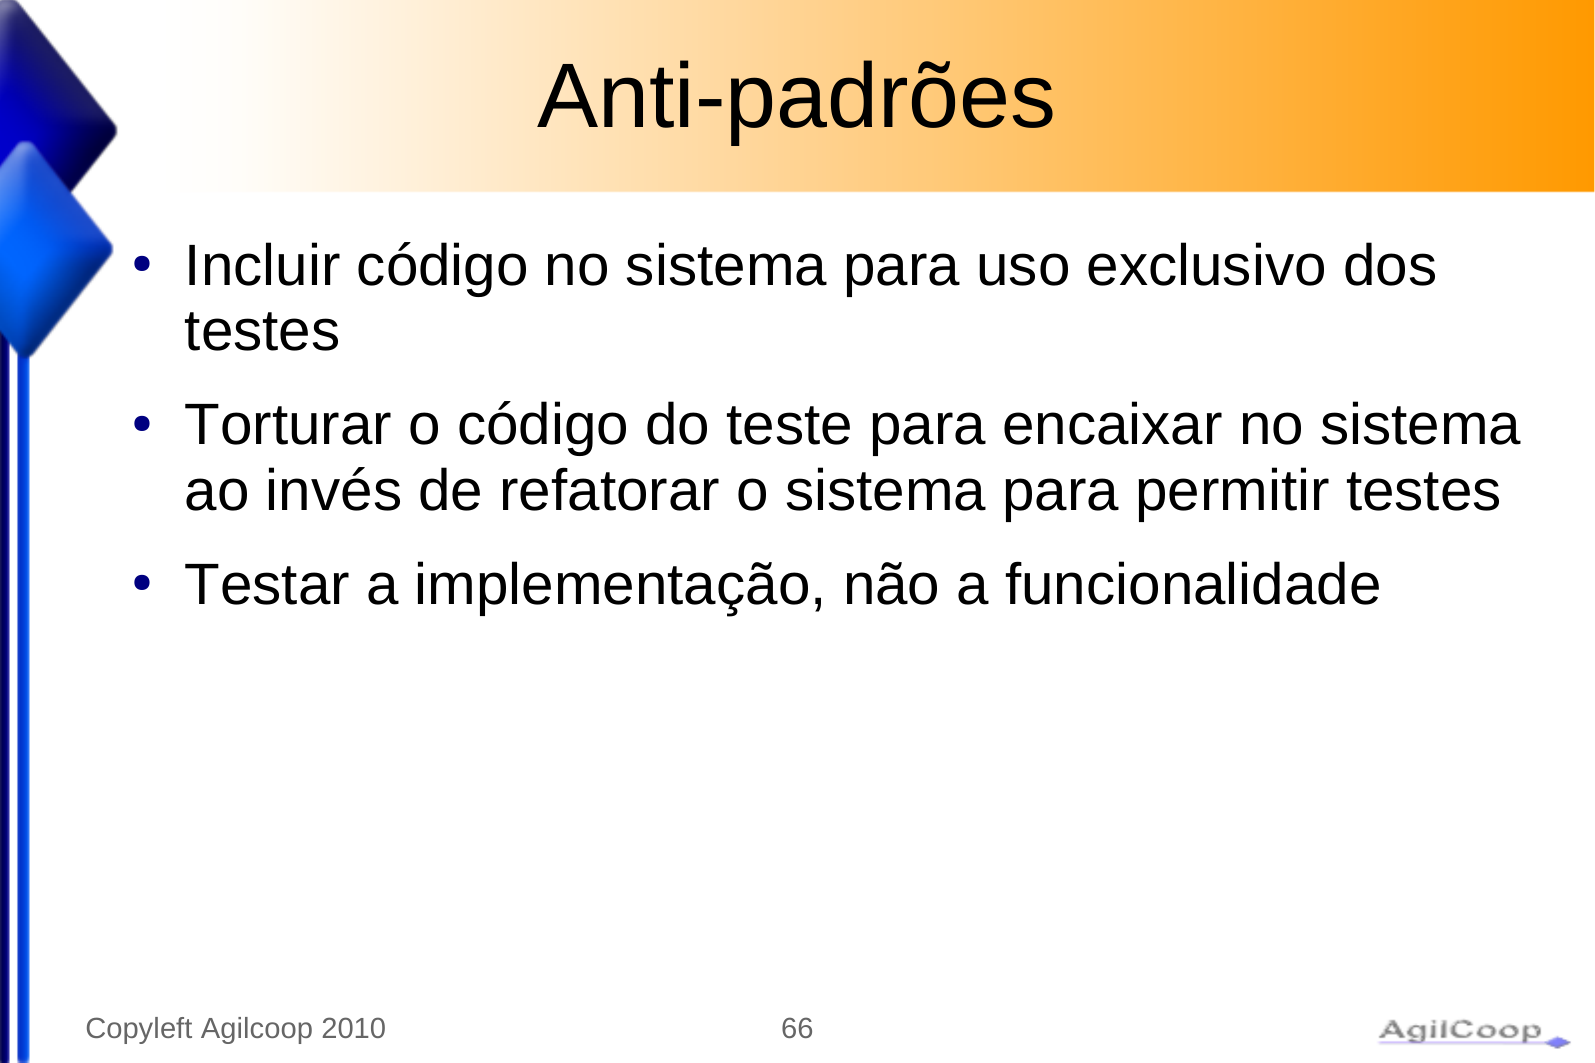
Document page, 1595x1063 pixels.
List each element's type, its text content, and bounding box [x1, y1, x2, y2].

title Anti-padrões [79, 6, 1515, 185]
list Incluir código no sistema para uso exclusivo dos testes Torturar o código do teste para encaixar no sistema ao invés de refatorar o sistema para permitir testes Testar a implementação, não a funcionalidade [113, 232, 1549, 962]
picture [0, 0, 1595, 1063]
